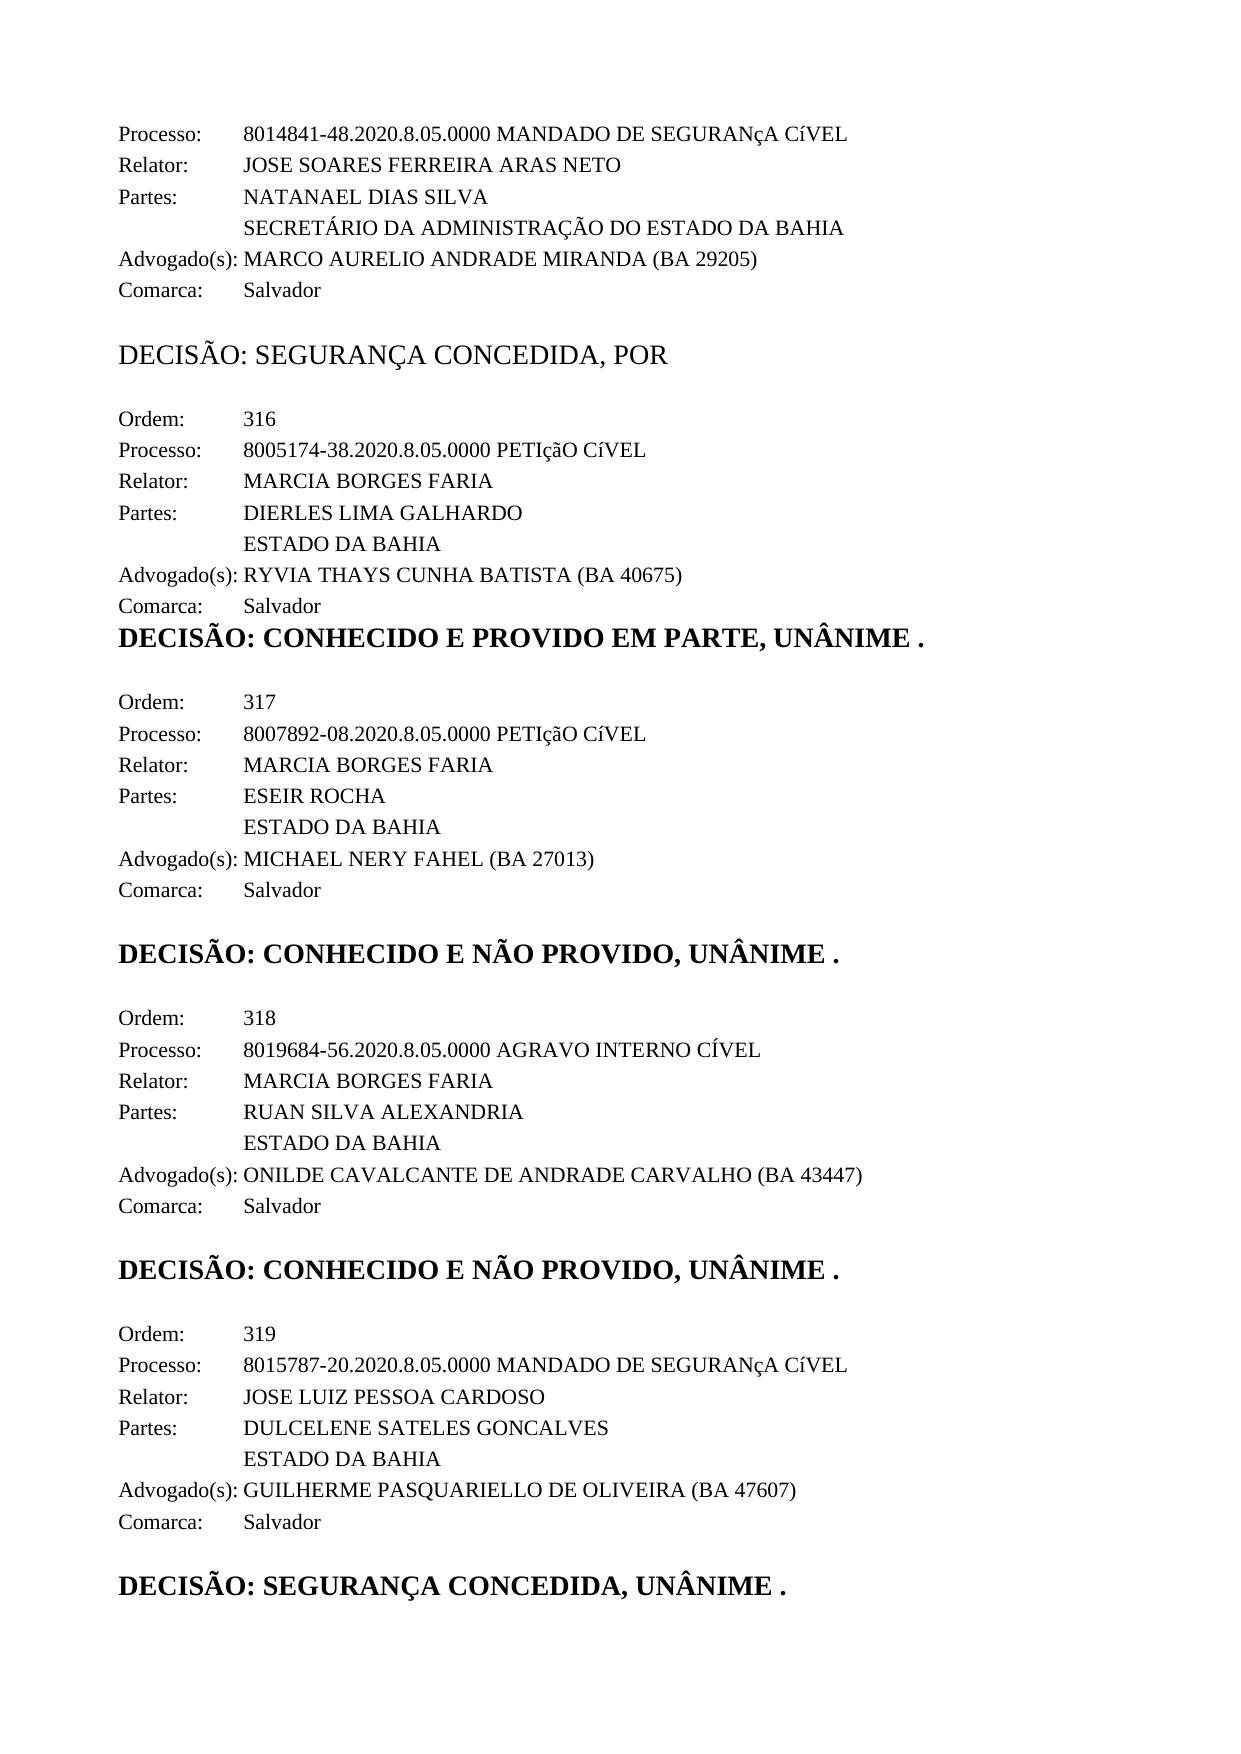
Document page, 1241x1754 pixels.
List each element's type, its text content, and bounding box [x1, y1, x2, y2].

table_cell ESTADO DA BAHIA [243, 1127, 1240, 1158]
table_cell MARCIA BORGES FARIA [243, 1065, 1240, 1096]
table_cell Comarca: [118, 590, 243, 622]
table_cell MARCIA BORGES FARIA [243, 465, 1240, 497]
table_cell DULCELENE SATELES GONCALVES [243, 1412, 1240, 1443]
table_cell Advogado(s): [118, 243, 243, 274]
table_cell DIERLES LIMA GALHARDO [243, 497, 1240, 528]
table_cell ESEIR ROCHA [243, 780, 1240, 811]
table_cell 8007892-08.2020.8.05.0000 PETIçãO CíVEL [243, 718, 1240, 749]
table_cell Processo: [118, 118, 243, 149]
table_cell 8005174-38.2020.8.05.0000 PETIçãO CíVEL [243, 434, 1240, 465]
table_cell Advogado(s): [118, 559, 243, 590]
table_header 317 [243, 686, 1240, 718]
table_cell RUAN SILVA ALEXANDRIA [243, 1096, 1240, 1127]
table_header 318 [243, 1002, 1240, 1033]
table_cell [118, 811, 243, 843]
table_cell GUILHERME PASQUARIELLO DE OLIVEIRA (BA 47607) [243, 1475, 1240, 1506]
table_cell SECRETÁRIO DA ADMINISTRAÇÃO DO ESTADO DA BAHIA [243, 212, 1240, 243]
table_cell [118, 1443, 243, 1474]
text DECISÃO: CONHECIDO E PROVIDO EM PARTE, UNÂNIME . [118, 622, 1122, 654]
text DECISÃO: CONHECIDO E NÃO PROVIDO, UNÂNIME . [118, 937, 1122, 970]
table_cell Salvador [243, 874, 1240, 905]
table_cell JOSE LUIZ PESSOA CARDOSO [243, 1381, 1240, 1412]
table_header 316 [243, 403, 1240, 434]
text DECISÃO: CONHECIDO E NÃO PROVIDO, UNÂNIME . [118, 1253, 1122, 1286]
table_header Ordem: [118, 403, 243, 434]
table_cell Processo: [118, 1034, 243, 1065]
table_cell JOSE SOARES FERREIRA ARAS NETO [243, 149, 1240, 181]
table_cell Partes: [118, 497, 243, 528]
table_cell Salvador [243, 590, 1240, 622]
table_header 319 [243, 1318, 1240, 1349]
table_cell Advogado(s): [118, 843, 243, 874]
table_cell Salvador [243, 1506, 1240, 1537]
table_cell Salvador [243, 1190, 1240, 1221]
table_cell Relator: [118, 749, 243, 780]
table_cell 8015787-20.2020.8.05.0000 MANDADO DE SEGURANçA CíVEL [243, 1350, 1240, 1381]
text DECISÃO: SEGURANÇA CONCEDIDA, POR [118, 338, 1122, 370]
table_cell ESTADO DA BAHIA [243, 1443, 1240, 1474]
table_cell Partes: [118, 1096, 243, 1127]
table_cell MARCO AURELIO ANDRADE MIRANDA (BA 29205) [243, 243, 1240, 274]
table_cell Comarca: [118, 1506, 243, 1537]
table_cell Processo: [118, 1350, 243, 1381]
table_cell Relator: [118, 1065, 243, 1096]
table_cell Relator: [118, 149, 243, 181]
table_cell Comarca: [118, 874, 243, 905]
table_cell 8014841-48.2020.8.05.0000 MANDADO DE SEGURANçA CíVEL [243, 118, 1240, 149]
table_cell 8019684-56.2020.8.05.0000 AGRAVO INTERNO CÍVEL [243, 1034, 1240, 1065]
table_cell [118, 528, 243, 559]
table_cell Relator: [118, 1381, 243, 1412]
table_cell Partes: [118, 181, 243, 212]
table_cell [118, 1127, 243, 1158]
table_cell ONILDE CAVALCANTE DE ANDRADE CARVALHO (BA 43447) [243, 1159, 1240, 1190]
text DECISÃO: SEGURANÇA CONCEDIDA, UNÂNIME . [118, 1569, 1122, 1602]
table_cell [118, 212, 243, 243]
table_cell Salvador [243, 274, 1240, 306]
table_cell Processo: [118, 718, 243, 749]
table_cell Partes: [118, 1412, 243, 1443]
table_cell NATANAEL DIAS SILVA [243, 181, 1240, 212]
table_cell Partes: [118, 780, 243, 811]
table_cell RYVIA THAYS CUNHA BATISTA (BA 40675) [243, 559, 1240, 590]
table_header Ordem: [118, 1002, 243, 1033]
table_cell Relator: [118, 465, 243, 497]
table_cell ESTADO DA BAHIA [243, 528, 1240, 559]
table_cell Advogado(s): [118, 1475, 243, 1506]
table_cell Comarca: [118, 274, 243, 306]
table_cell ESTADO DA BAHIA [243, 811, 1240, 843]
table_cell MARCIA BORGES FARIA [243, 749, 1240, 780]
table_cell Processo: [118, 434, 243, 465]
table_cell Comarca: [118, 1190, 243, 1221]
table_header Ordem: [118, 686, 243, 718]
table_cell MICHAEL NERY FAHEL (BA 27013) [243, 843, 1240, 874]
table_cell Advogado(s): [118, 1159, 243, 1190]
table_header Ordem: [118, 1318, 243, 1349]
